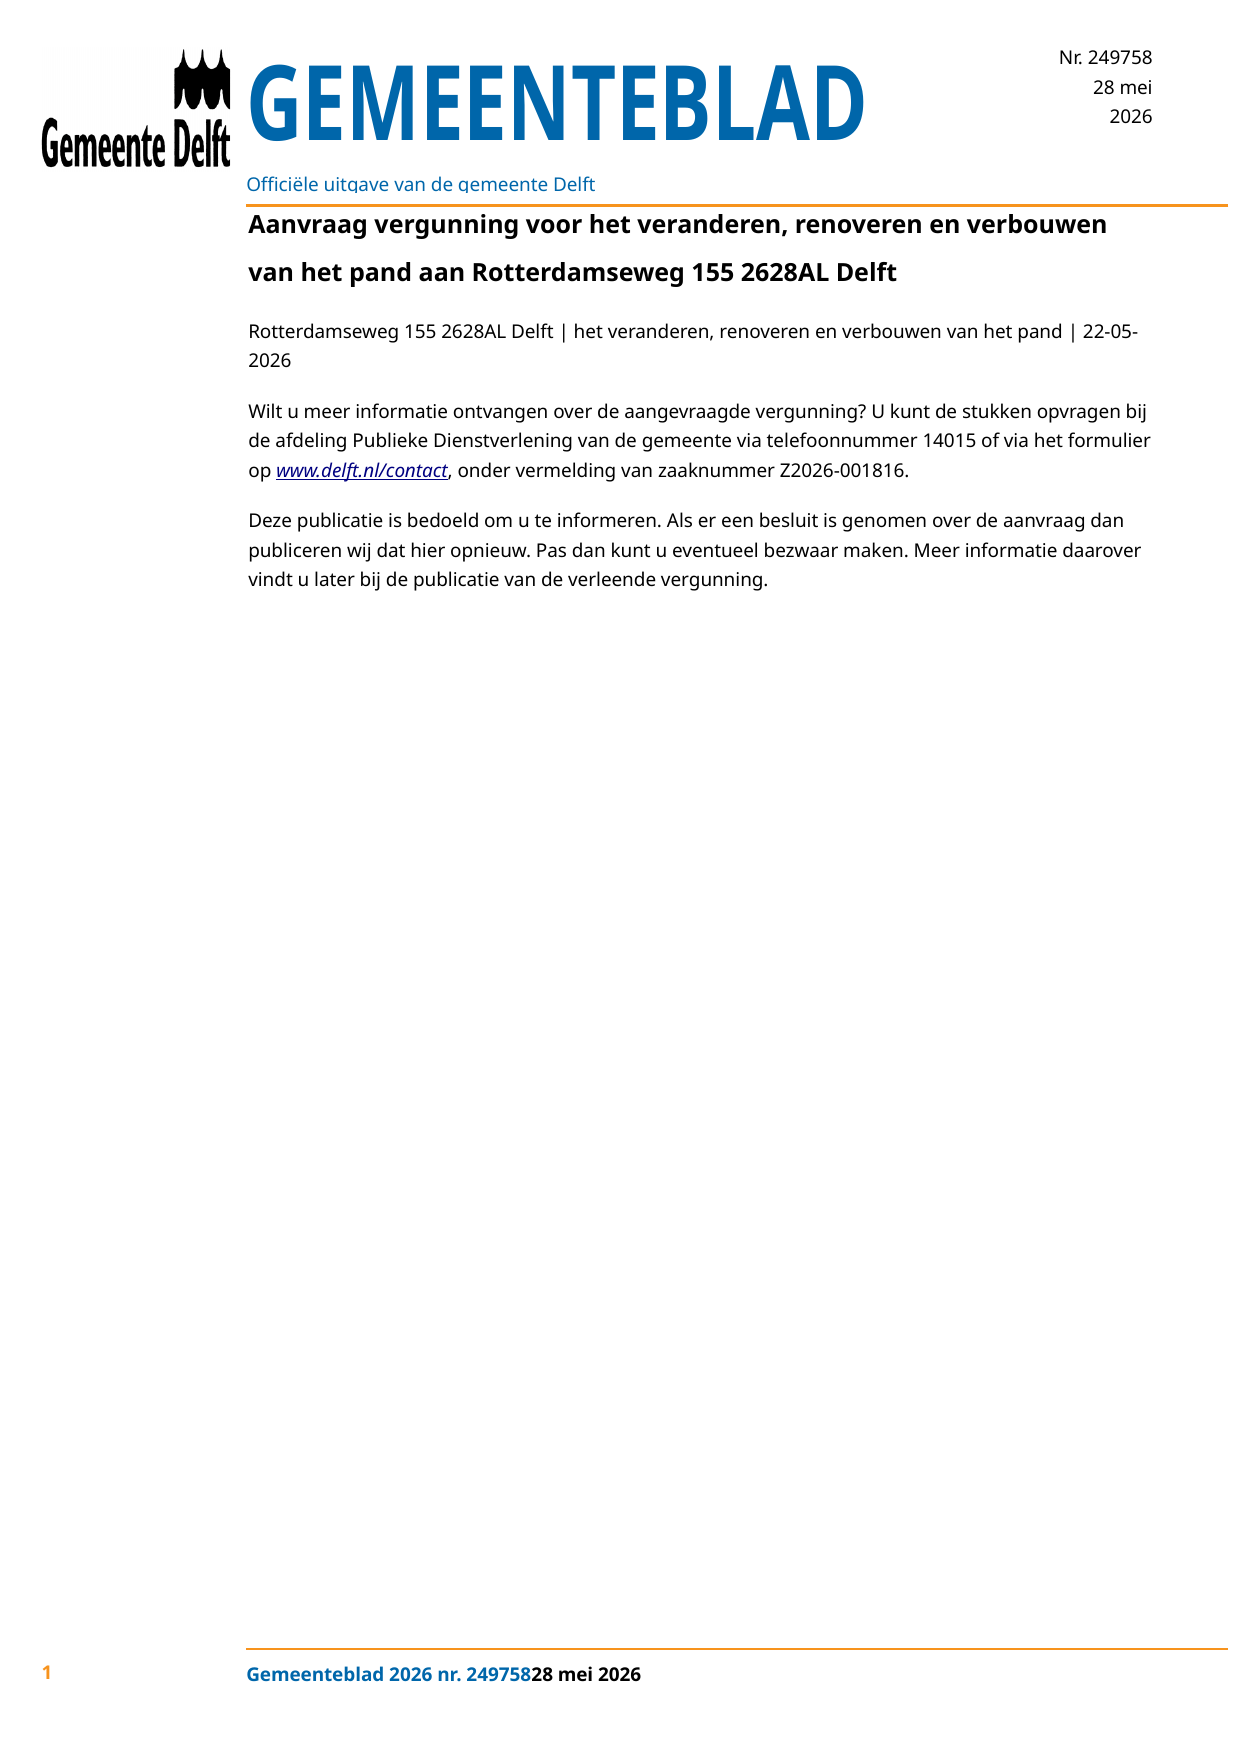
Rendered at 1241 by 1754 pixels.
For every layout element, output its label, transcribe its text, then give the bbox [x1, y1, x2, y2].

text Wilt u meer informatie ontvangen over de aangevraagde vergunning? U kunt de stukken opvragen bij de afdeling Publieke Dienstverlening van de gemeente via telefoonnummer 14015 of via het formulier op www.delft.nl/contact, onder vermelding van zaaknummer Z2026-001816. [248, 398, 1152, 483]
text Aanvraag vergunning voor het veranderen, renoveren en verbouwen van het pand aan Rotterdamseweg 155 2628AL Delft [248, 207, 1152, 288]
text Deze publicatie is bedoeld om u te informeren. Als er een besluit is genomen over de aanvraag dan publiceren wij dat hier opnieuw. Pas dan kunt u eventueel bezwaar maken. Meer informatie daarover vindt u later bij de publicatie van de verleende vergunning. [248, 507, 1152, 592]
picture [41, 47, 231, 172]
text Rotterdamseweg 155 2628AL Delft | het veranderen, renoveren en verbouwen van het pand | 22-05-2026 [248, 318, 1152, 373]
